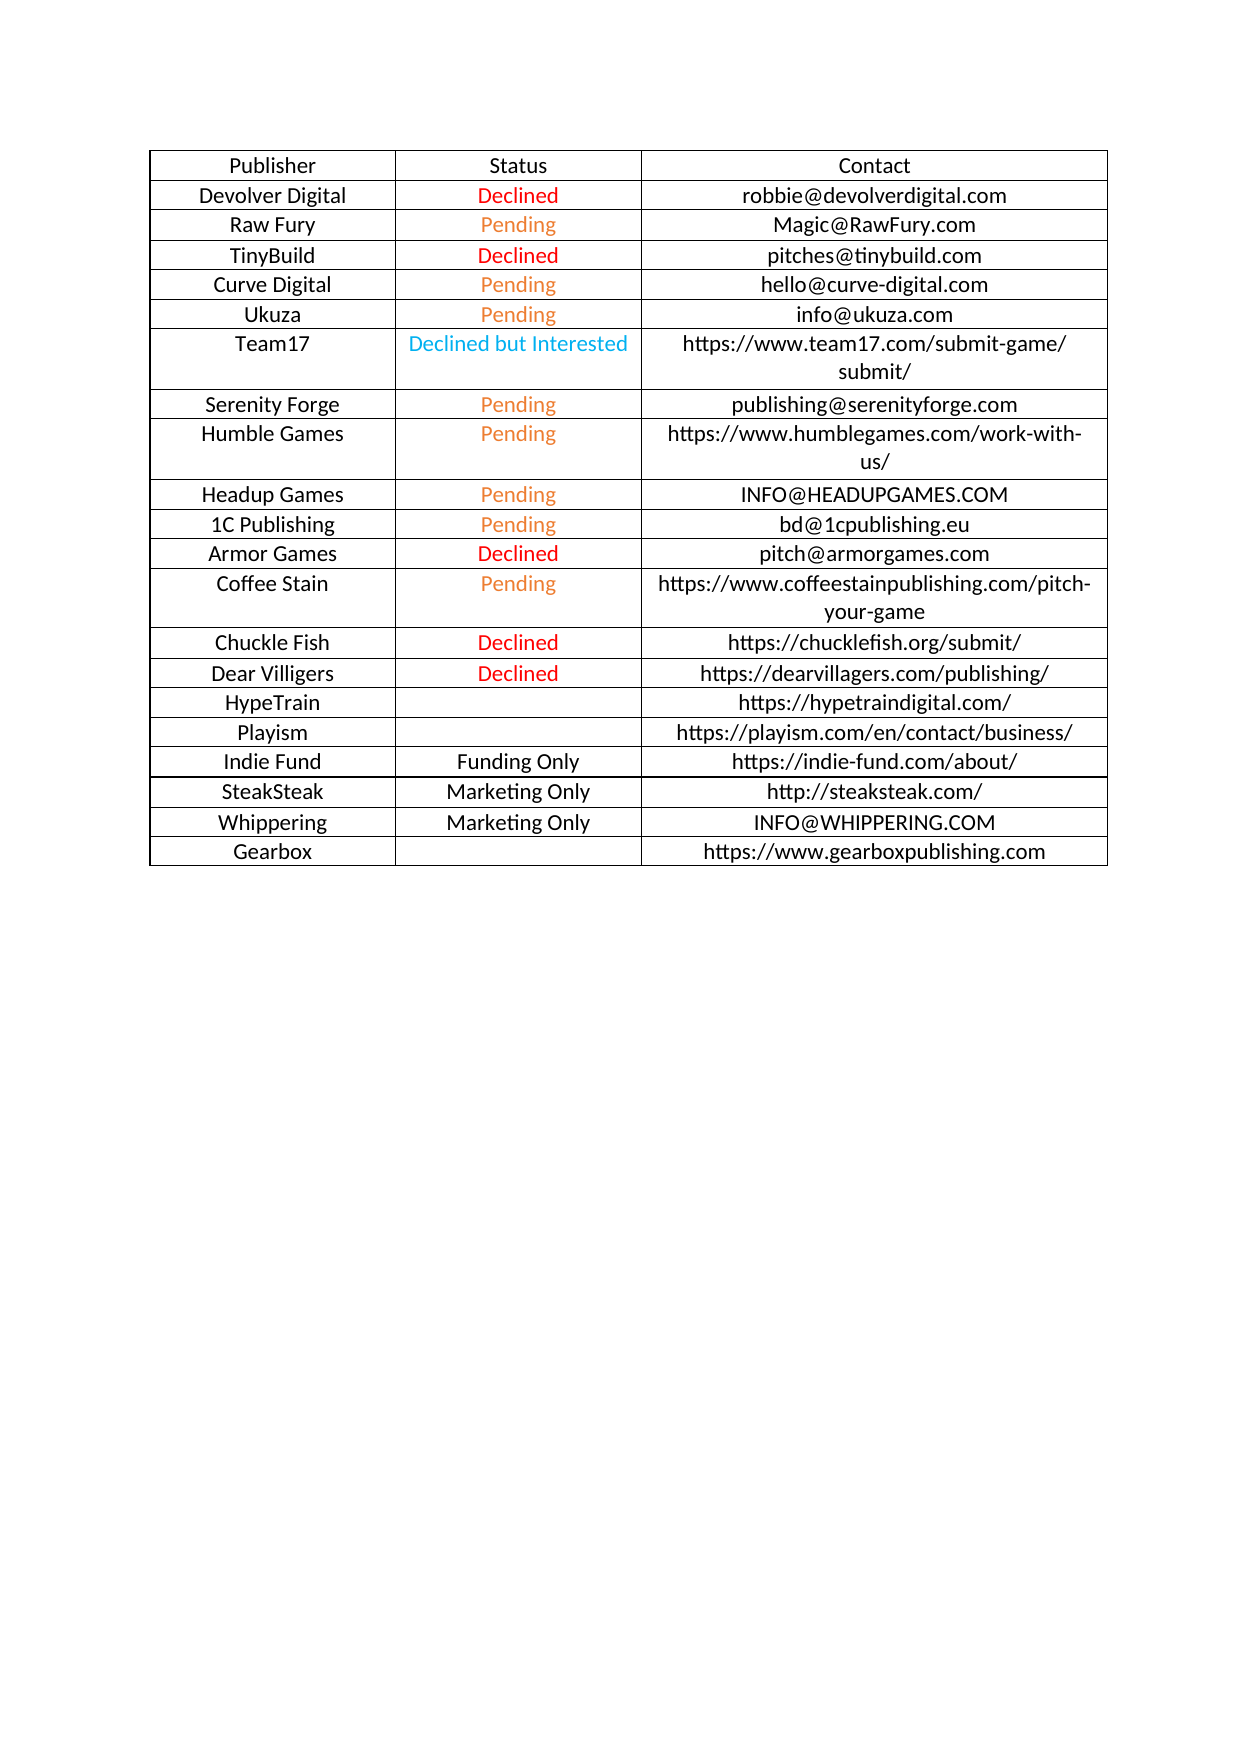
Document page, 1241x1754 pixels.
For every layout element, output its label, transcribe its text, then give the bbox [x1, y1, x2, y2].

table_cell Raw Fury [151, 210, 395, 240]
table_cell Declined but Interested [396, 329, 641, 389]
table_cell Gearbox [151, 837, 395, 865]
table_cell HypeTrain [151, 688, 395, 717]
table_cell info@ukuza.com [642, 300, 1107, 328]
table_cell Chuckle Fish [151, 628, 395, 658]
table_cell [396, 688, 641, 717]
table_cell https://chucklefish.org/submit/ [642, 628, 1107, 658]
table_header Status [396, 151, 641, 180]
table_cell https://dearvillagers.com/publishing/ [642, 659, 1107, 687]
table_cell SteakSteak [151, 778, 395, 807]
table_cell bd@1cpublishing.eu [642, 510, 1107, 538]
table_cell Declined [396, 539, 641, 568]
table_cell Declined [396, 181, 641, 209]
table_header Contact [642, 151, 1107, 180]
table_cell Marketing Only [396, 808, 641, 836]
table_cell hello@curve-digital.com [642, 270, 1107, 299]
table_cell Ukuza [151, 300, 395, 328]
table_cell Declined [396, 241, 641, 269]
table_cell Magic@RawFury.com [642, 210, 1107, 240]
table_cell pitches@tinybuild.com [642, 241, 1107, 269]
table_cell https://www.humblegames.com/work-with-us/ [642, 419, 1107, 479]
table_cell https://www.team17.com/submit-game/submit/ [642, 329, 1107, 389]
table_cell Funding Only [396, 747, 641, 776]
table_cell Headup Games [151, 480, 395, 509]
table_cell INFO@WHIPPERING.COM [642, 808, 1107, 836]
table_cell Marketing Only [396, 778, 641, 807]
table_cell Pending [396, 210, 641, 240]
table_cell [396, 718, 641, 746]
table_cell Pending [396, 480, 641, 509]
table_cell Declined [396, 659, 641, 687]
table_cell Humble Games [151, 419, 395, 479]
table_cell 1C Publishing [151, 510, 395, 538]
table_cell Devolver Digital [151, 181, 395, 209]
table_cell Playism [151, 718, 395, 746]
table_cell Pending [396, 419, 641, 479]
table_cell Serenity Forge [151, 390, 395, 418]
table_cell Pending [396, 569, 641, 627]
table_cell https://hypetraindigital.com/ [642, 688, 1107, 717]
table_cell Indie Fund [151, 747, 395, 776]
table_cell Declined [396, 628, 641, 658]
table_cell Whippering [151, 808, 395, 836]
table_cell Coffee Stain [151, 569, 395, 627]
table_cell https://indie-fund.com/about/ [642, 747, 1107, 776]
table_cell Pending [396, 390, 641, 418]
table_cell Pending [396, 300, 641, 328]
table_cell Pending [396, 510, 641, 538]
table_header Publisher [151, 151, 395, 180]
table_cell https://www.coffeestainpublishing.com/pitch-your-game [642, 569, 1107, 627]
table_cell Dear Villigers [151, 659, 395, 687]
table_cell robbie@devolverdigital.com [642, 181, 1107, 209]
table_cell Armor Games [151, 539, 395, 568]
table_cell Curve Digital [151, 270, 395, 299]
table_cell TinyBuild [151, 241, 395, 269]
table_cell INFO@HEADUPGAMES.COM [642, 480, 1107, 509]
table_cell Pending [396, 270, 641, 299]
table_cell [396, 837, 641, 865]
table_cell https://playism.com/en/contact/business/ [642, 718, 1107, 746]
table_cell https://www.gearboxpublishing.com [642, 837, 1107, 865]
table_cell http://steaksteak.com/ [642, 778, 1107, 807]
table_cell pitch@armorgames.com [642, 539, 1107, 568]
table_cell Team17 [151, 329, 395, 389]
table_cell publishing@serenityforge.com [642, 390, 1107, 418]
